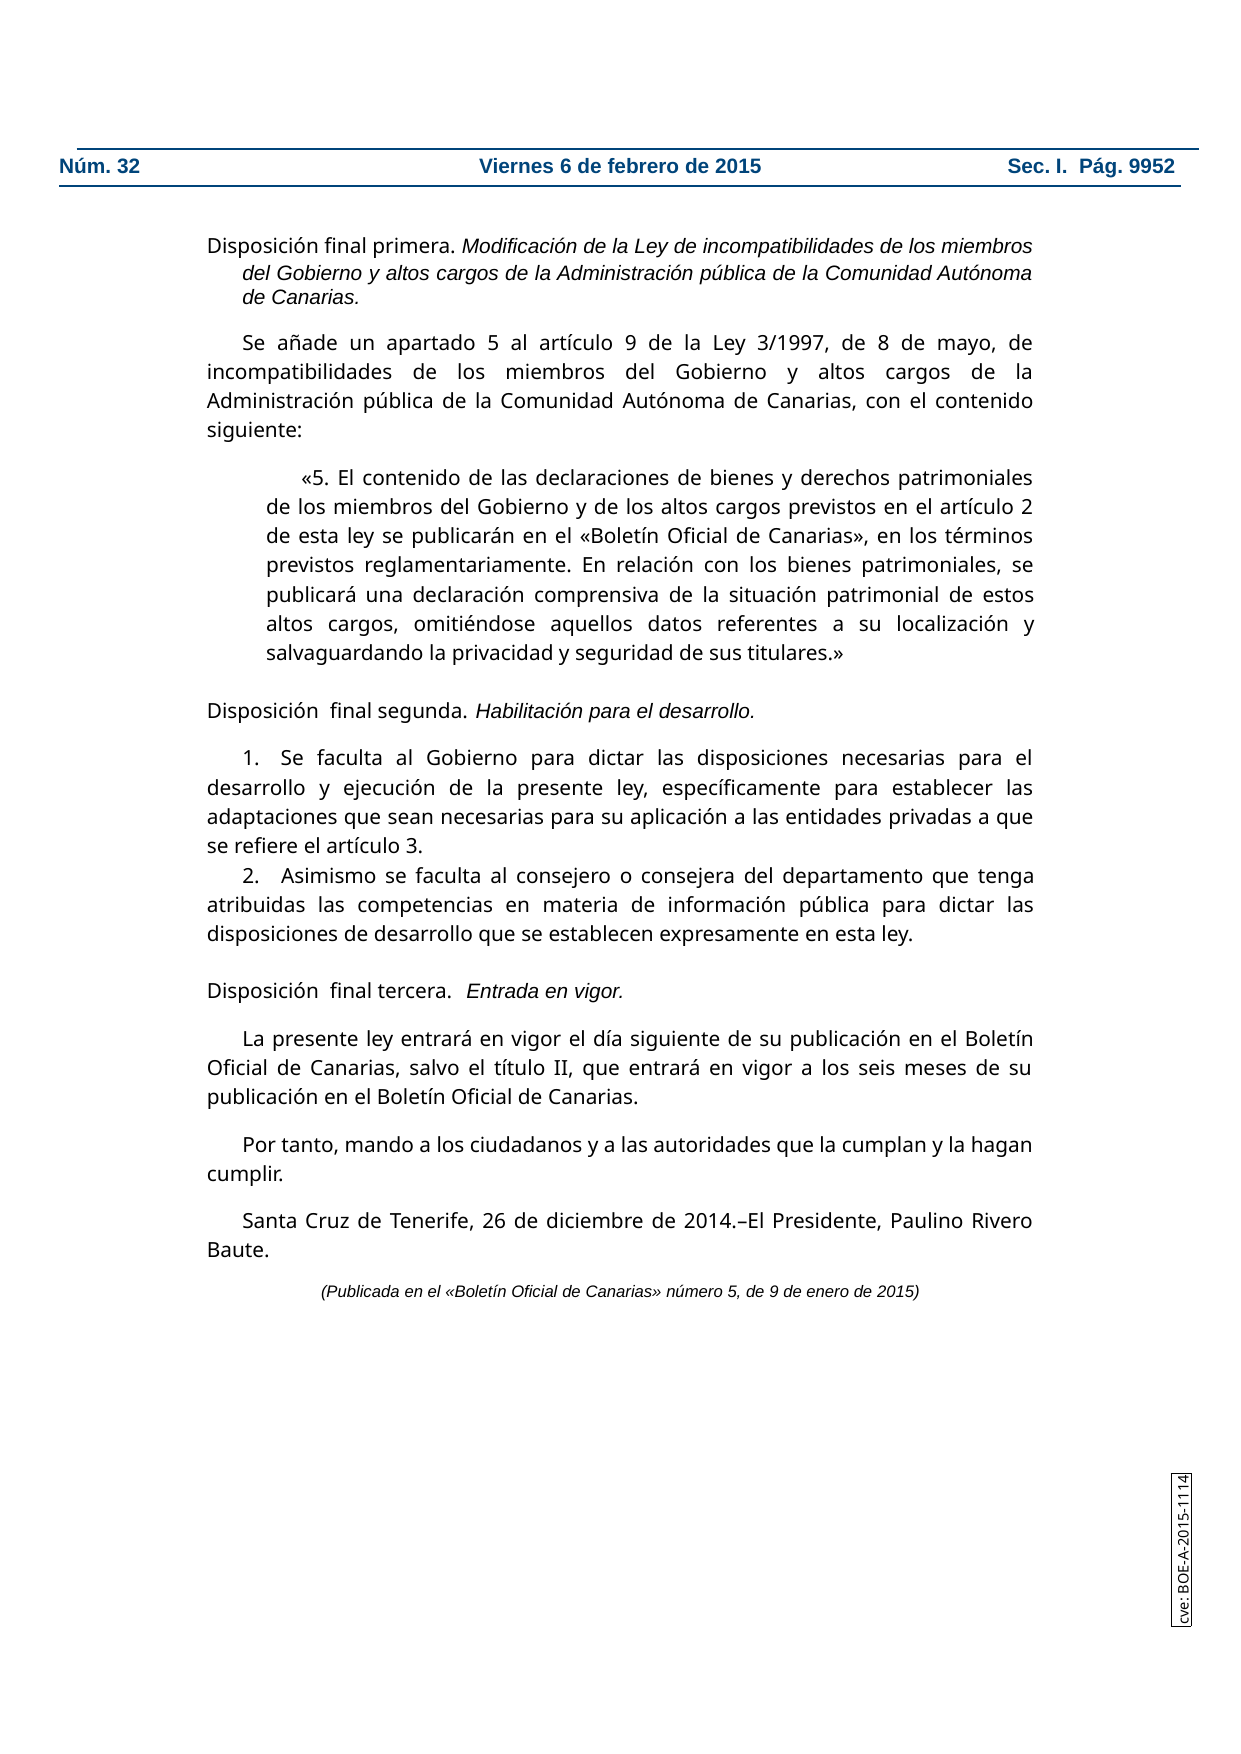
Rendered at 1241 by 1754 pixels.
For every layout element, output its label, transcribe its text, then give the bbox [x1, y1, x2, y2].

list Se faculta al Gobierno para dictar las disposiciones necesarias para el desarrollo y ejecución de la presente ley, específicamente para establecer las adaptaciones que sean necesarias para su aplicación a las entidades privadas a que se refiere el artículo 3. [207, 743, 1034, 860]
text Por tanto, mando a los ciudadanos y a las autoridades que la cumplan y la hagan cumplir. [207, 1130, 1034, 1187]
text «5. El contenido de las declaraciones de bienes y derechos patrimoniales de los miembros del Gobierno y de los altos cargos previstos en el artículo 2 de esta ley se publicarán en el «Boletín Oficial de Canarias», en los términos previstos reglamentariamente. En relación con los bienes patrimoniales, se publicará una declaración comprensiva de la situación patrimonial de estos altos cargos, omitiéndose aquellos datos referentes a su localización y salvaguardando la privacidad y seguridad de sus titulares.» [266, 463, 1034, 667]
list Asimismo se faculta al consejero o consejera del departamento que tenga atribuidas las competencias en materia de información pública para dictar las disposiciones de desarrollo que se establecen expresamente en esta ley. [207, 861, 1034, 948]
text Santa Cruz de Tenerife, 26 de diciembre de 2014.–El Presidente, Paulino Rivero Baute. [207, 1206, 1034, 1264]
text La presente ley entrará en vigor el día siguiente de su publicación en el Boletín Oficial de Canarias, salvo el título II, que entrará en vigor a los seis meses de su publicación en el Boletín Oficial de Canarias. [207, 1024, 1034, 1111]
subtitle Núm. 32 Viernes 6 de febrero de 2015 Sec. I. Pág. 9952 [59, 154, 1198, 178]
text cve: BOE-A-2015-1114 [1173, 1475, 1191, 1624]
text Disposición final primera. Modificación de la Ley de incompatibilidades de los miembros del Gobierno y altos cargos de la Administración pública de la Comunidad Autónoma de Canarias. [207, 231, 1034, 309]
text Disposición final tercera. Entrada en vigor. [207, 977, 1198, 1005]
text Se añade un apartado 5 al artículo 9 de la Ley 3/1997, de 8 de mayo, de incompatibilidades de los miembros del Gobierno y altos cargos de la Administración pública de la Comunidad Autónoma de Canarias, con el contenido siguiente: [207, 328, 1034, 444]
text Disposición final segunda. Habilitación para el desarrollo. [207, 696, 1198, 725]
text (Publicada en el «Boletín Oficial de Canarias» número 5, de 9 de enero de 2015) [42, 1281, 1198, 1301]
